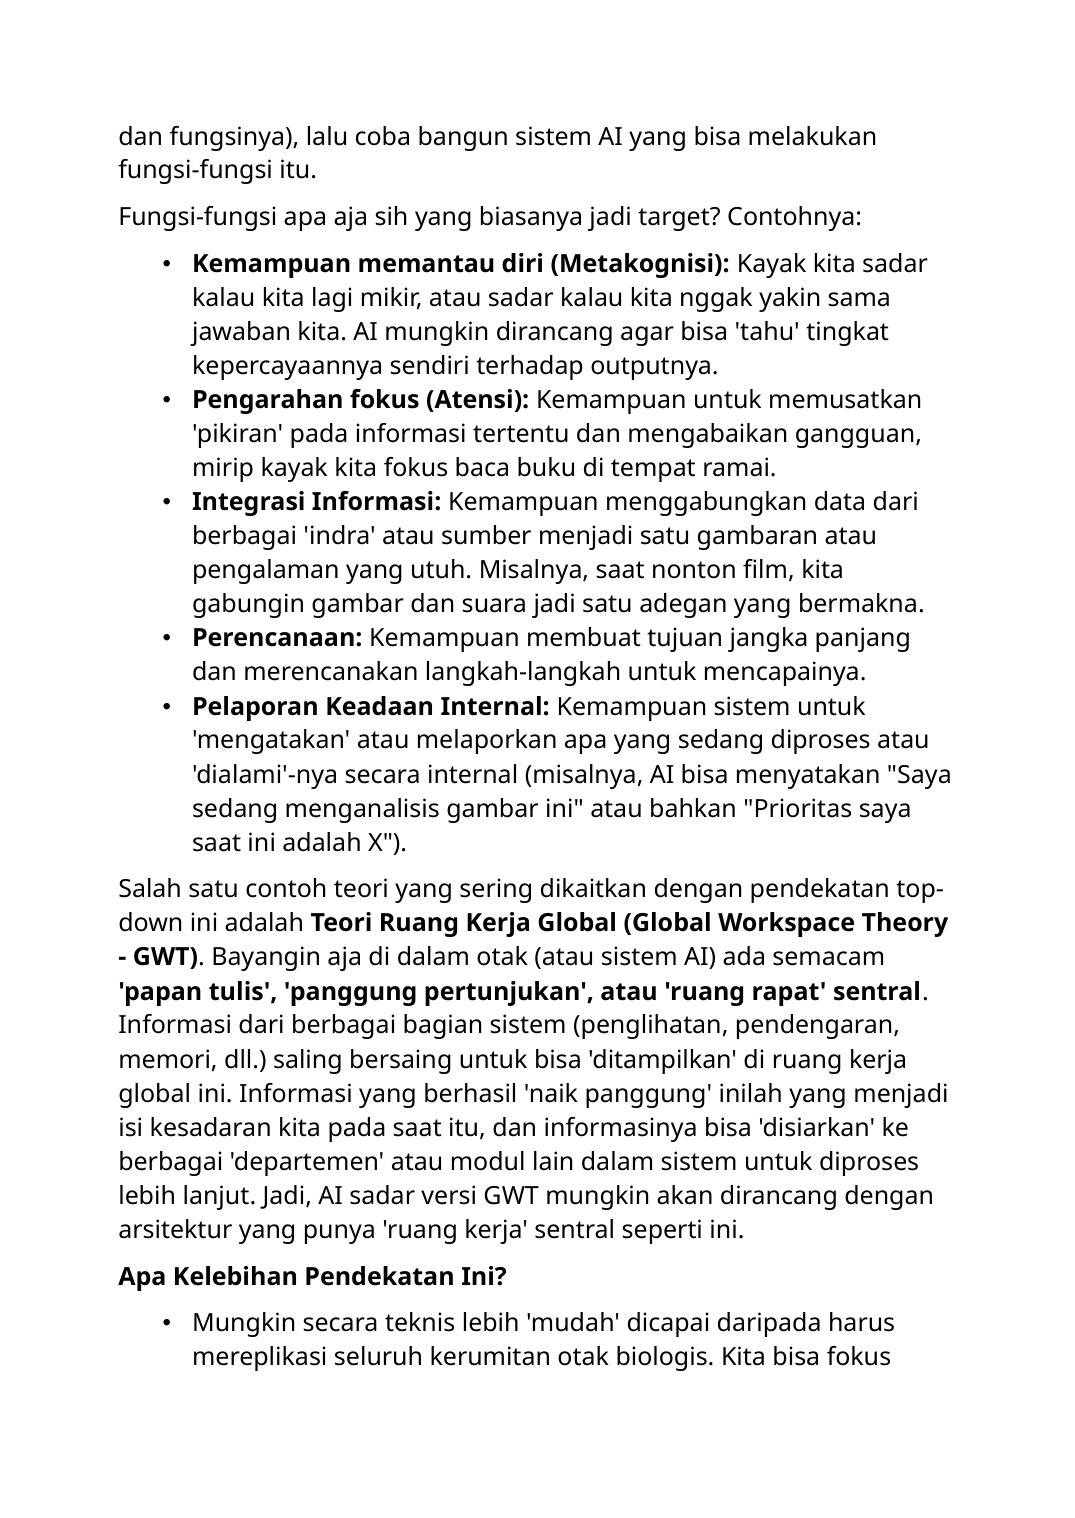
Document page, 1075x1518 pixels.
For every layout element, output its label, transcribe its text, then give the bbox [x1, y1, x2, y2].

text Fungsi-fungsi apa aja sih yang biasanya jadi target? Contohnya: [118, 199, 957, 233]
list Perencanaan: Kemampuan membuat tujuan jangka panjang dan merencanakan langkah-langkah untuk mencapainya. [162, 620, 957, 688]
text dan fungsinya), lalu coba bangun sistem AI yang bisa melakukan fungsi-fungsi itu. [118, 118, 957, 186]
list Integrasi Informasi: Kemampuan menggabungkan data dari berbagai 'indra' atau sumber menjadi satu gambaran atau pengalaman yang utuh. Misalnya, saat nonton film, kita gabungin gambar dan suara jadi satu adegan yang bermakna. [162, 484, 957, 620]
text Apa Kelebihan Pendekatan Ini? [118, 1258, 957, 1292]
text Salah satu contoh teori yang sering dikaitkan dengan pendekatan top-down ini adalah Teori Ruang Kerja Global (Global Workspace Theory - GWT). Bayangin aja di dalam otak (atau sistem AI) ada semacam 'papan tulis', 'panggung pertunjukan', atau 'ruang rapat' sentral. Informasi dari berbagai bagian sistem (penglihatan, pendengaran, memori, dll.) saling bersaing untuk bisa 'ditampilkan' di ruang kerja global ini. Informasi yang berhasil 'naik panggung' inilah yang menjadi isi kesadaran kita pada saat itu, dan informasinya bisa 'disiarkan' ke berbagai 'departemen' atau modul lain dalam sistem untuk diproses lebih lanjut. Jadi, AI sadar versi GWT mungkin akan dirancang dengan arsitektur yang punya 'ruang kerja' sentral seperti ini. [118, 871, 957, 1246]
list Mungkin secara teknis lebih 'mudah' dicapai daripada harus mereplikasi seluruh kerumitan otak biologis. Kita bisa fokus [162, 1305, 957, 1373]
list Kemampuan memantau diri (Metakognisi): Kayak kita sadar kalau kita lagi mikir, atau sadar kalau kita nggak yakin sama jawaban kita. AI mungkin dirancang agar bisa 'tahu' tingkat kepercayaannya sendiri terhadap outputnya. [162, 245, 957, 382]
list Pengarahan fokus (Atensi): Kemampuan untuk memusatkan 'pikiran' pada informasi tertentu dan mengabaikan gangguan, mirip kayak kita fokus baca buku di tempat ramai. [162, 382, 957, 484]
list Pelaporan Keadaan Internal: Kemampuan sistem untuk 'mengatakan' atau melaporkan apa yang sedang diproses atau 'dialami'-nya secara internal (misalnya, AI bisa menyatakan "Saya sedang menganalisis gambar ini" atau bahkan "Prioritas saya saat ini adalah X"). [162, 688, 957, 858]
